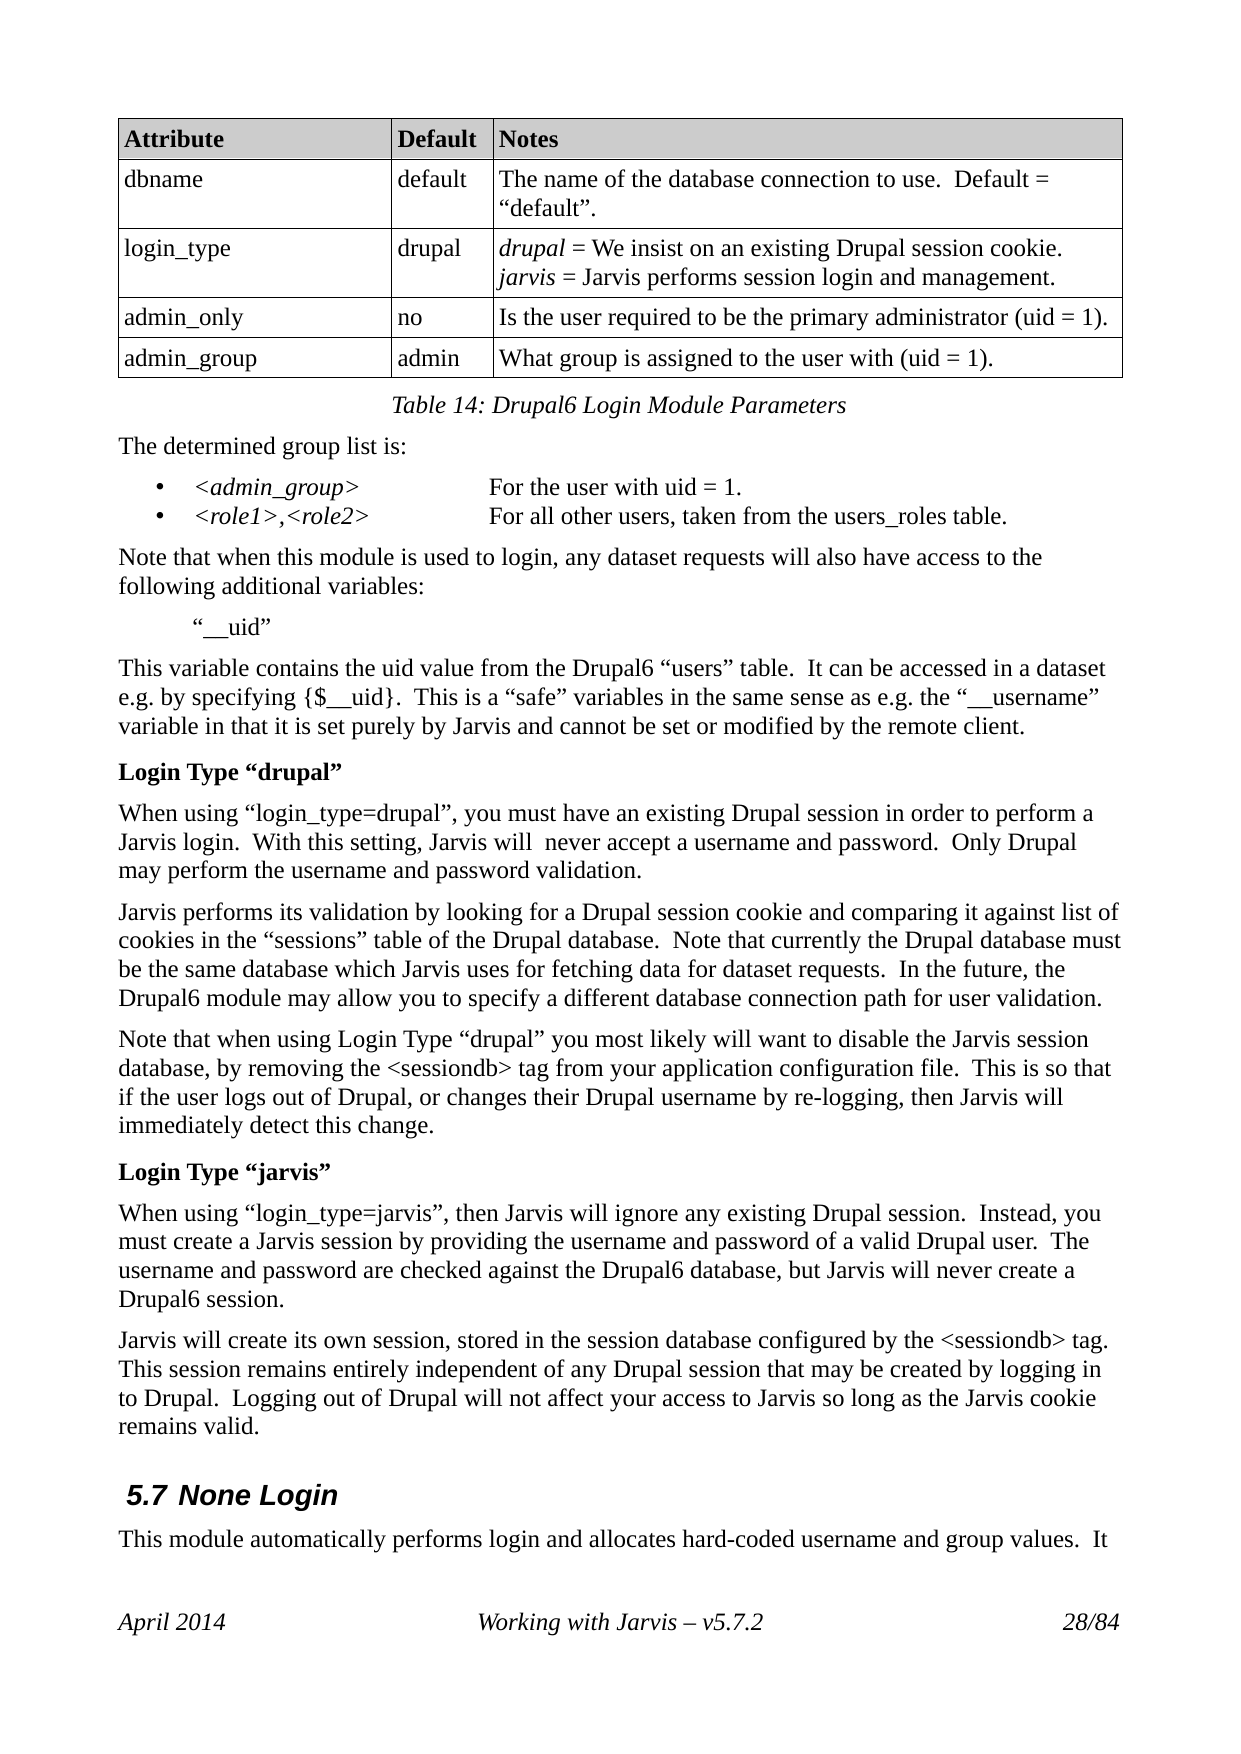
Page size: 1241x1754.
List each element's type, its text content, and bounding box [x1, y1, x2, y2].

text The determined group list is: [118, 431, 1122, 460]
table_cell What group is assigned to the user with (uid = 1). [494, 338, 1122, 377]
table_cell admin [392, 338, 493, 377]
table_cell drupal [392, 229, 493, 297]
table_header Notes [494, 119, 1122, 158]
text Note that when using Login Type “drupal” you most likely will want to disable the Jarvis session database, by removing the <sessiondb> tag from your application configuration file. This is so that if the user logs out of Drupal, or changes their Drupal username by re-logging, then Jarvis will immediately detect this change. [118, 1024, 1122, 1139]
table_cell admin_group [119, 338, 391, 377]
text This variable contains the uid value from the Drupal6 “users” table. It can be accessed in a dataset e.g. by specifying {$__uid}. This is a “safe” variables in the same sense as e.g. the “__username” variable in that it is set purely by Jarvis and cannot be set or modified by the remote client. [118, 653, 1122, 740]
subtitle Login Type “drupal” [118, 757, 1122, 786]
text This module automatically performs login and allocates hard-coded username and group values. It [118, 1524, 1122, 1552]
subtitle None Login [118, 1478, 1122, 1511]
text “__uid” [118, 612, 1122, 641]
text Table 14: Drupal6 Login Module Parameters [118, 390, 1122, 418]
table_cell no [392, 298, 493, 337]
table_cell admin_only [119, 298, 391, 337]
text When using “login_type=drupal”, you must have an existing Drupal session in order to perform a Jarvis login. With this setting, Jarvis will never accept a username and password. Only Drupal may perform the username and password validation. [118, 798, 1122, 884]
table_cell Is the user required to be the primary administrator (uid = 1). [494, 298, 1122, 337]
subtitle Login Type “jarvis” [118, 1157, 1122, 1185]
text Note that when this module is used to login, any dataset requests will also have access to the following additional variables: [118, 542, 1122, 600]
text Jarvis performs its validation by looking for a Drupal session cookie and comparing it against list of cookies in the “sessions” table of the Drupal database. Note that currently the Drupal database must be the same database which Jarvis uses for fetching data for dataset requests. In the future, the Drupal6 module may allow you to specify a different database connection path for user validation. [118, 897, 1122, 1012]
text When using “login_type=jarvis”, then Jarvis will ignore any existing Drupal session. Instead, you must create a Jarvis session by providing the username and password of a valid Drupal user. The username and password are checked against the Drupal6 database, but Jarvis will never create a Drupal6 session. [118, 1198, 1122, 1313]
list <admin_group> For the user with uid = 1. [156, 472, 1122, 501]
table_header Attribute [119, 119, 391, 158]
table_cell dbname [119, 160, 391, 227]
table_cell drupal = We insist on an existing Drupal session cookie. jarvis = Jarvis performs session login and management. [494, 229, 1122, 297]
list <role1>,<role2> For all other users, taken from the users_roles table. [156, 501, 1122, 530]
table_header Default [392, 119, 493, 158]
table_cell The name of the database connection to use. Default = “default”. [494, 160, 1122, 227]
table_cell default [392, 160, 493, 227]
text Jarvis will create its own session, stored in the session database configured by the <sessiondb> tag. This session remains entirely independent of any Drupal session that may be created by logging in to Drupal. Logging out of Drupal will not affect your access to Jarvis so long as the Jarvis cookie remains valid. [118, 1325, 1122, 1440]
table_cell login_type [119, 229, 391, 297]
